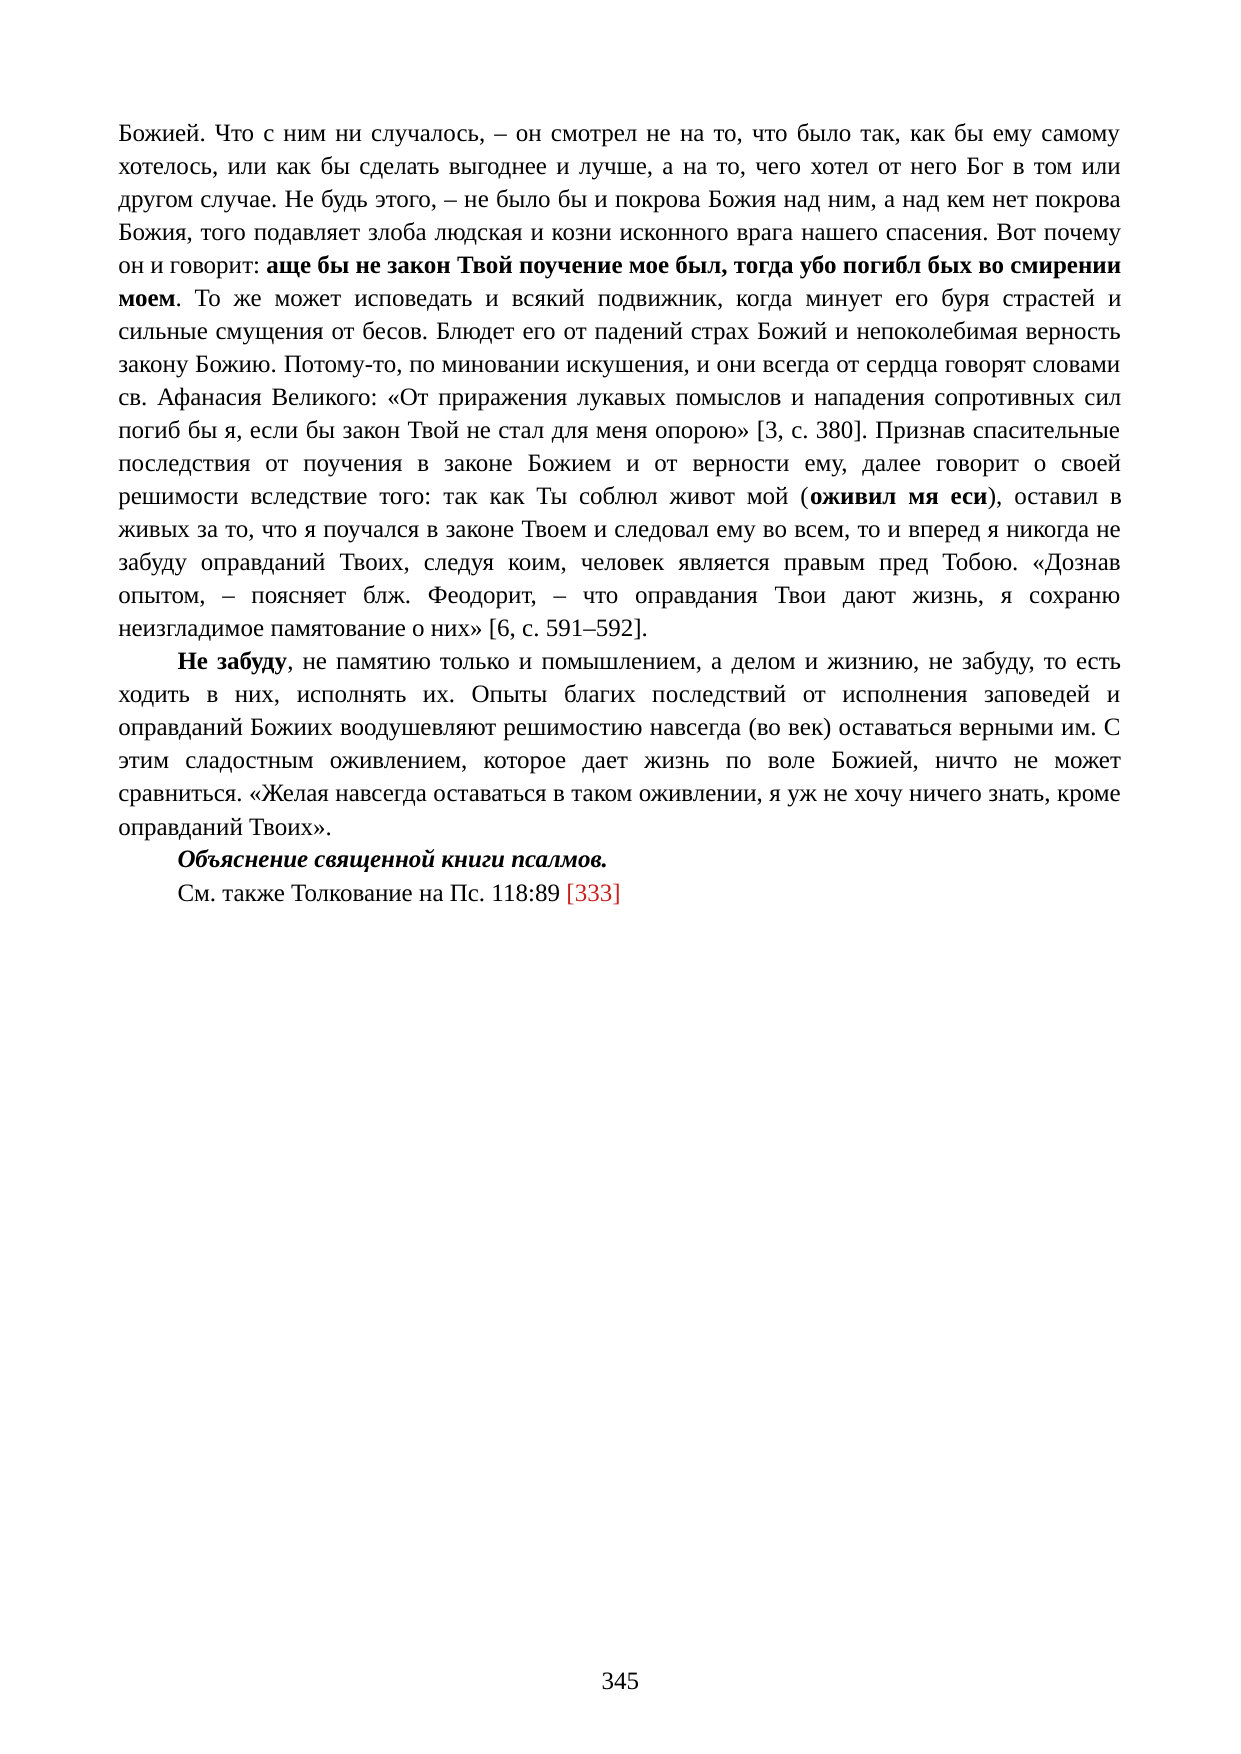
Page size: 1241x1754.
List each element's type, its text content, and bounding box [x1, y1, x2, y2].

text См. также Толкование на Пс. 118:89 [333] [118, 878, 1122, 906]
text Божией. Что с ним ни случалось, – он смотрел не на то, что было так, как бы ему самому хотелось, или как бы сделать выгоднее и лучше, а на то, чего хотел от него Бог в том или другом случае. Не будь этого, – не было бы и покрова Божия над ним, а над кем нет покрова Божия, того подавляет злоба людская и козни исконного врага нашего спасения. Вот почему он и говорит: аще бы не закон Твой поучение мое был, тогда убо погибл бых во смирении моем. То же может исповедать и всякий подвижник, когда минует его буря страстей и сильные смущения от бесов. Блюдет его от падений страх Божий и непоколебимая верность закону Божию. Потому-то, по миновании искушения, и они всегда от сердца говорят словами св. Афанасия Великого: «От приражения лукавых помыслов и нападения сопротивных сил погиб бы я, если бы закон Твой не стал для меня опорою» [3, с. 380]. Признав спасительные последствия от поучения в законе Божием и от верности ему, далее говорит о своей решимости вследствие того: так как Ты соблюл живот мой (оживил мя еси), оставил в живых за то, что я поучался в законе Твоем и следовал ему во всем, то и вперед я никогда не забуду оправданий Твоих, следуя коим, человек является правым пред Тобою. «Дознав опытом, – поясняет блж. Феодорит, – что оправдания Твои дают жизнь, я сохраню неизгладимое памятование о них» [6, с. 591–592]. [118, 118, 1122, 642]
text Не забуду, не памятию только и помышлением, а делом и жизнию, не забуду, то есть ходить в них, исполнять их. Опыты благих последствий от исполнения заповедей и оправданий Божиих воодушевляют решимостию навсегда (во век) оставаться верными им. С этим сладостным оживлением, которое дает жизнь по воле Божией, ничто не может сравниться. «Желая навсегда оставаться в таком оживлении, я уж не хочу ничего знать, кроме оправданий Твоих». [118, 646, 1122, 840]
text Объяснение священной книги псалмов. [118, 844, 1122, 873]
